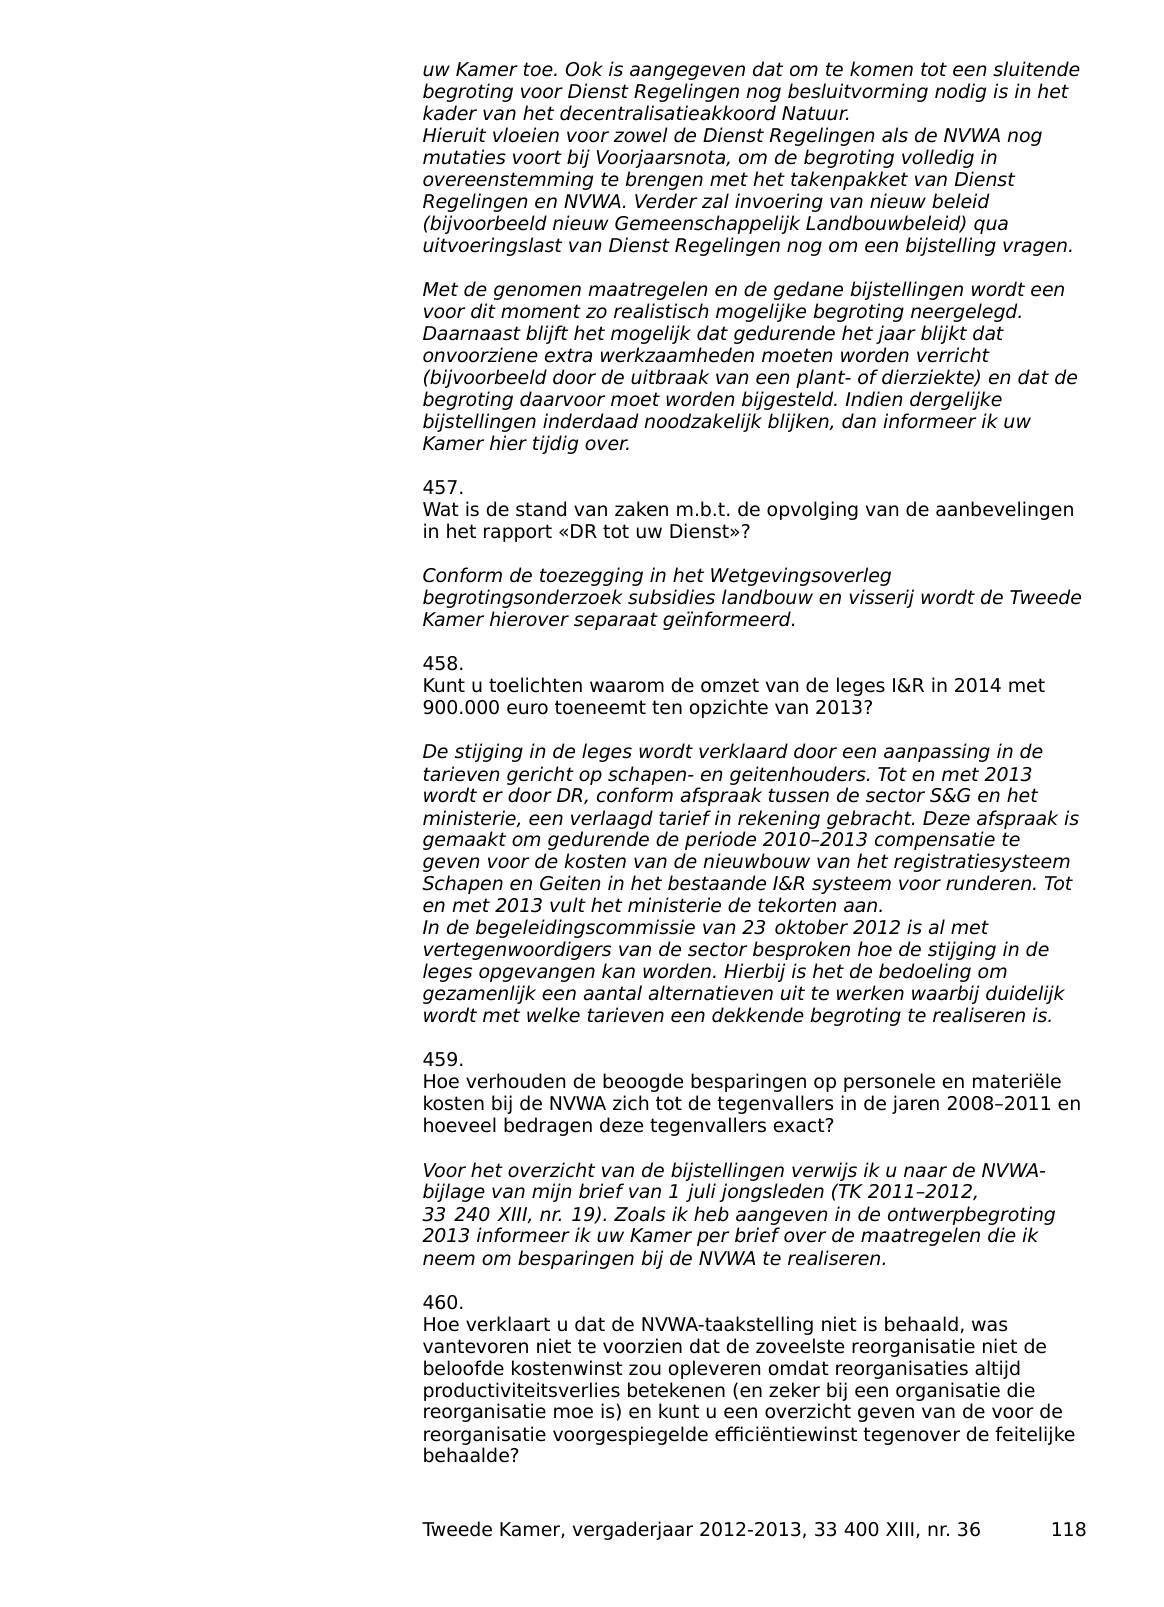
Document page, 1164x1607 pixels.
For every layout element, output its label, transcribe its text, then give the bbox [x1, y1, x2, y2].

text 460. [422, 1292, 1087, 1313]
text Met de genomen maatregelen en de gedane bijstellingen wordt een voor dit moment zo realistisch mogelijke begroting neergelegd. Daarnaast blijft het mogelijk dat gedurende het jaar blijkt dat onvoorziene extra werkzaamheden moeten worden verricht (bijvoorbeeld door de uitbraak van een plant- of dierziekte) en dat de begroting daarvoor moet worden bijgesteld. Indien dergelijke bijstellingen inderdaad noodzakelijk blijken, dan informeer ik uw Kamer hier tijdig over. [422, 279, 1087, 455]
text Voor het overzicht van de bijstellingen verwijs ik u naar de NVWA-bijlage van mijn brief van 1 juli jongsleden (TK 2011–2012, 33 240 XIII, nr. 19). Zoals ik heb aangeven in de ontwerpbegroting 2013 informeer ik uw Kamer per brief over de maatregelen die ik neem om besparingen bij de NVWA te realiseren. [422, 1159, 1087, 1269]
text 457. [422, 477, 1087, 499]
text Hoe verklaart u dat de NVWA-taakstelling niet is behaald, was vantevoren niet te voorzien dat de zoveelste reorganisatie niet de beloofde kostenwinst zou opleveren omdat reorganisaties altijd productiviteitsverlies betekenen (en zeker bij een organisatie die reorganisatie moe is) en kunt u een overzicht geven van de voor de reorganisatie voorgespiegelde efficiëntiewinst tegenover de feitelijke behaalde? [422, 1313, 1087, 1467]
text Kunt u toelichten waarom de omzet van de leges I&R in 2014 met 900.000 euro toeneemt ten opzichte van 2013? [422, 675, 1087, 719]
text De stijging in de leges wordt verklaard door een aanpassing in de tarieven gericht op schapen- en geitenhouders. Tot en met 2013 wordt er door DR, conform afspraak tussen de sector S&G en het ministerie, een verlaagd tarief in rekening gebracht. Deze afspraak is gemaakt om gedurende de periode 2010–2013 compensatie te geven voor de kosten van de nieuwbouw van het registratiesysteem Schapen en Geiten in het bestaande I&R systeem voor runderen. Tot en met 2013 vult het ministerie de tekorten aan. [422, 741, 1087, 917]
text Hoe verhouden de beoogde besparingen op personele en materiële kosten bij de NVWA zich tot de tegenvallers in de jaren 2008–2011 en hoeveel bedragen deze tegenvallers exact? [422, 1071, 1087, 1137]
text uw Kamer toe. Ook is aangegeven dat om te komen tot een sluitende begroting voor Dienst Regelingen nog besluitvorming nodig is in het kader van het decentralisatieakkoord Natuur. [422, 59, 1087, 125]
text 458. [422, 653, 1087, 675]
text 459. [422, 1049, 1087, 1071]
text In de begeleidingscommissie van 23 oktober 2012 is al met vertegenwoordigers van de sector besproken hoe de stijging in de leges opgevangen kan worden. Hierbij is het de bedoeling om gezamenlijk een aantal alternatieven uit te werken waarbij duidelijk wordt met welke tarieven een dekkende begroting te realiseren is. [422, 917, 1087, 1027]
text Conform de toezegging in het Wetgevingsoverleg begrotingsonderzoek subsidies landbouw en visserij wordt de Tweede Kamer hierover separaat geïnformeerd. [422, 565, 1087, 631]
text Hieruit vloeien voor zowel de Dienst Regelingen als de NVWA nog mutaties voort bij Voorjaarsnota, om de begroting volledig in overeenstemming te brengen met het takenpakket van Dienst Regelingen en NVWA. Verder zal invoering van nieuw beleid (bijvoorbeeld nieuw Gemeenschappelijk Landbouwbeleid) qua uitvoeringslast van Dienst Regelingen nog om een bijstelling vragen. [422, 125, 1087, 257]
text Wat is de stand van zaken m.b.t. de opvolging van de aanbevelingen in het rapport «DR tot uw Dienst»? [422, 499, 1087, 543]
